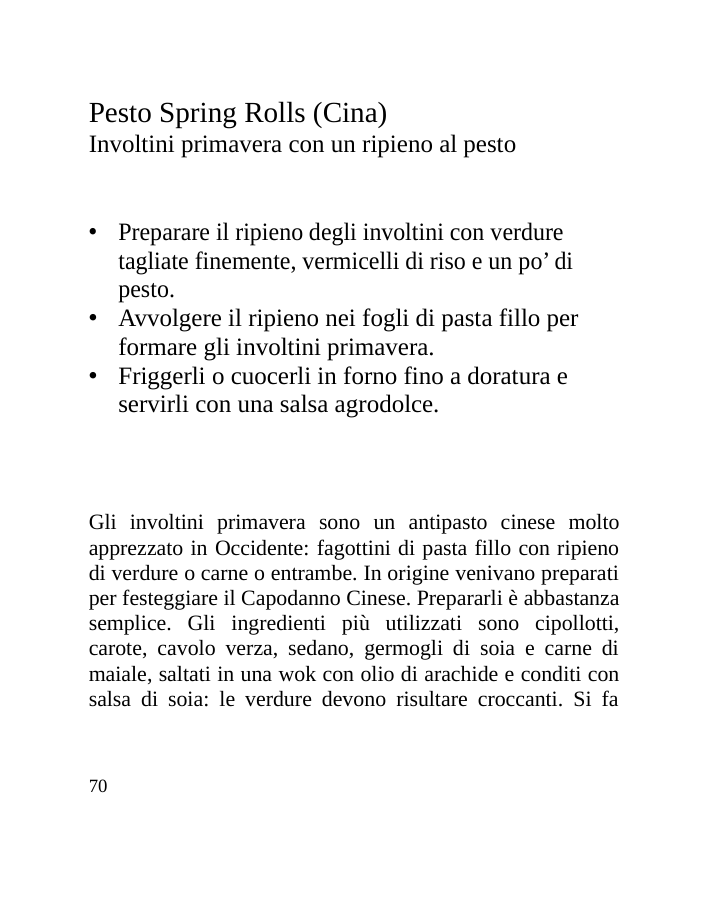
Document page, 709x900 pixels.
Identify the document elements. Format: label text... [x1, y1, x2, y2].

text Involtini primavera con un ripieno al pesto [88, 129, 620, 158]
text Pesto Spring Rolls (Cina) [88, 96, 620, 129]
list Preparare il ripieno degli involtini con verdure tagliate finemente, vermicelli di riso e un po’ di pesto. [88, 217, 620, 303]
list Friggerli o cuocerli in forno fino a doratura e servirli con una salsa agrodolce. [88, 361, 620, 418]
text Gli involtini primavera sono un antipasto cinese molto apprezzato in Occidente: fagottini di pasta fillo con ripieno di verdure o carne o entrambe. In origine venivano preparati per festeggiare il Capodanno Cinese. Prepararli è abbastanza semplice. Gli ingredienti più utilizzati sono cipollotti, carote, cavolo verza, sedano, germogli di soia e carne di maiale, saltati in una wok con olio di arachide e conditi con salsa di soia: le verdure devono risultare croccanti. Si fa [88, 509, 620, 711]
list Avvolgere il ripieno nei fogli di pasta fillo per formare gli involtini primavera. [88, 303, 620, 361]
